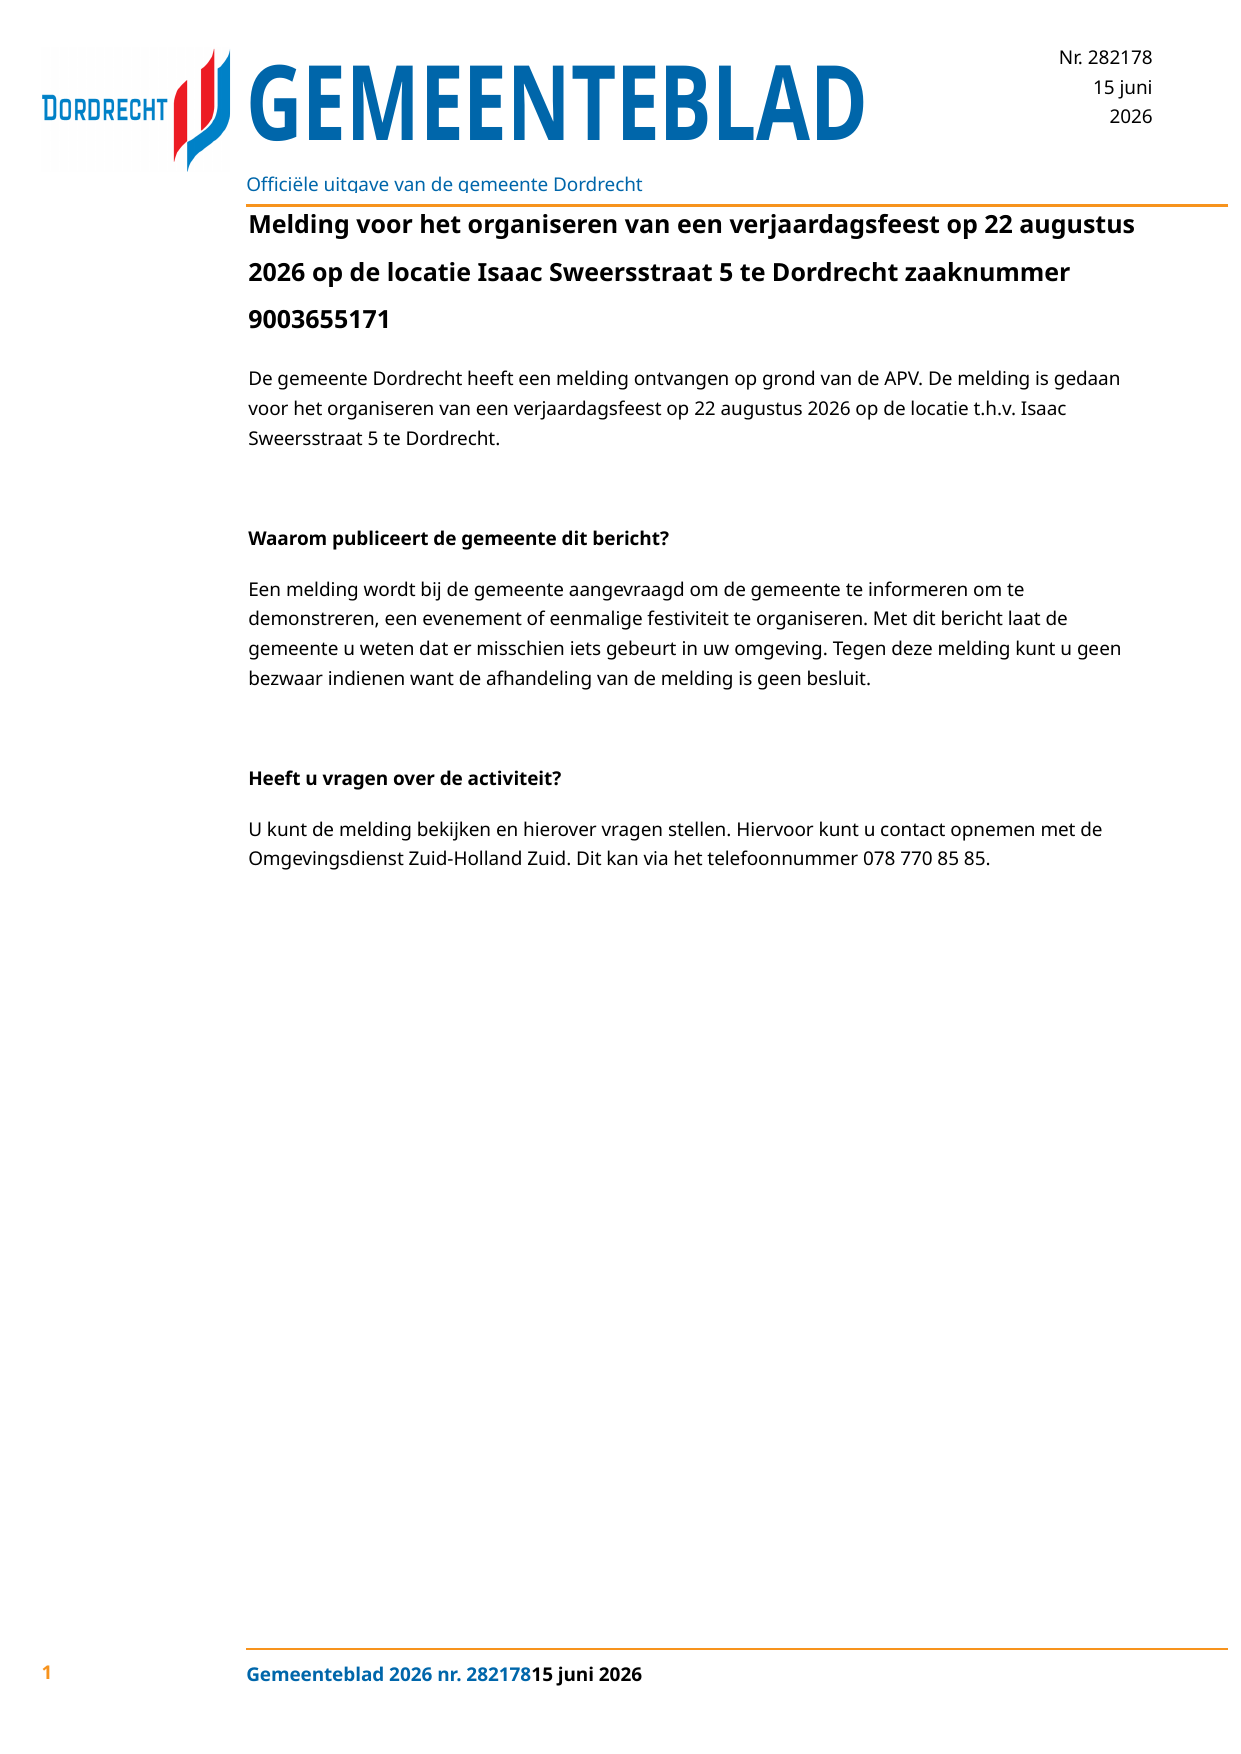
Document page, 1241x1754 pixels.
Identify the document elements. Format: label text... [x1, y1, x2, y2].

text U kunt de melding bekijken en hierover vragen stellen. Hiervoor kunt u contact opnemen met de Omgevingsdienst Zuid-Holland Zuid. Dit kan via het telefoonnummer 078 770 85 85. [248, 816, 1152, 871]
text Een melding wordt bij de gemeente aangevraagd om de gemeente te informeren om te demonstreren, een evenement of eenmalige festiviteit te organiseren. Met dit bericht laat de gemeente u weten dat er misschien iets gebeurt in uw omgeving. Tegen deze melding kunt u geen bezwaar indienen want de afhandeling van de melding is geen besluit. [248, 576, 1152, 690]
text De gemeente Dordrecht heeft een melding ontvangen op grond van de APV. De melding is gedaan voor het organiseren van een verjaardagsfeest op 22 augustus 2026 op de locatie t.h.v. Isaac Sweersstraat 5 te Dordrecht. [248, 366, 1152, 450]
text Melding voor het organiseren van een verjaardagsfeest op 22 augustus 2026 op de locatie Isaac Sweersstraat 5 te Dordrecht zaaknummer 9003655171 [248, 207, 1152, 336]
picture [41, 47, 231, 172]
text Waarom publiceert de gemeente dit bericht? [248, 526, 1152, 551]
text Heeft u vragen over de activiteit? [248, 766, 1152, 791]
